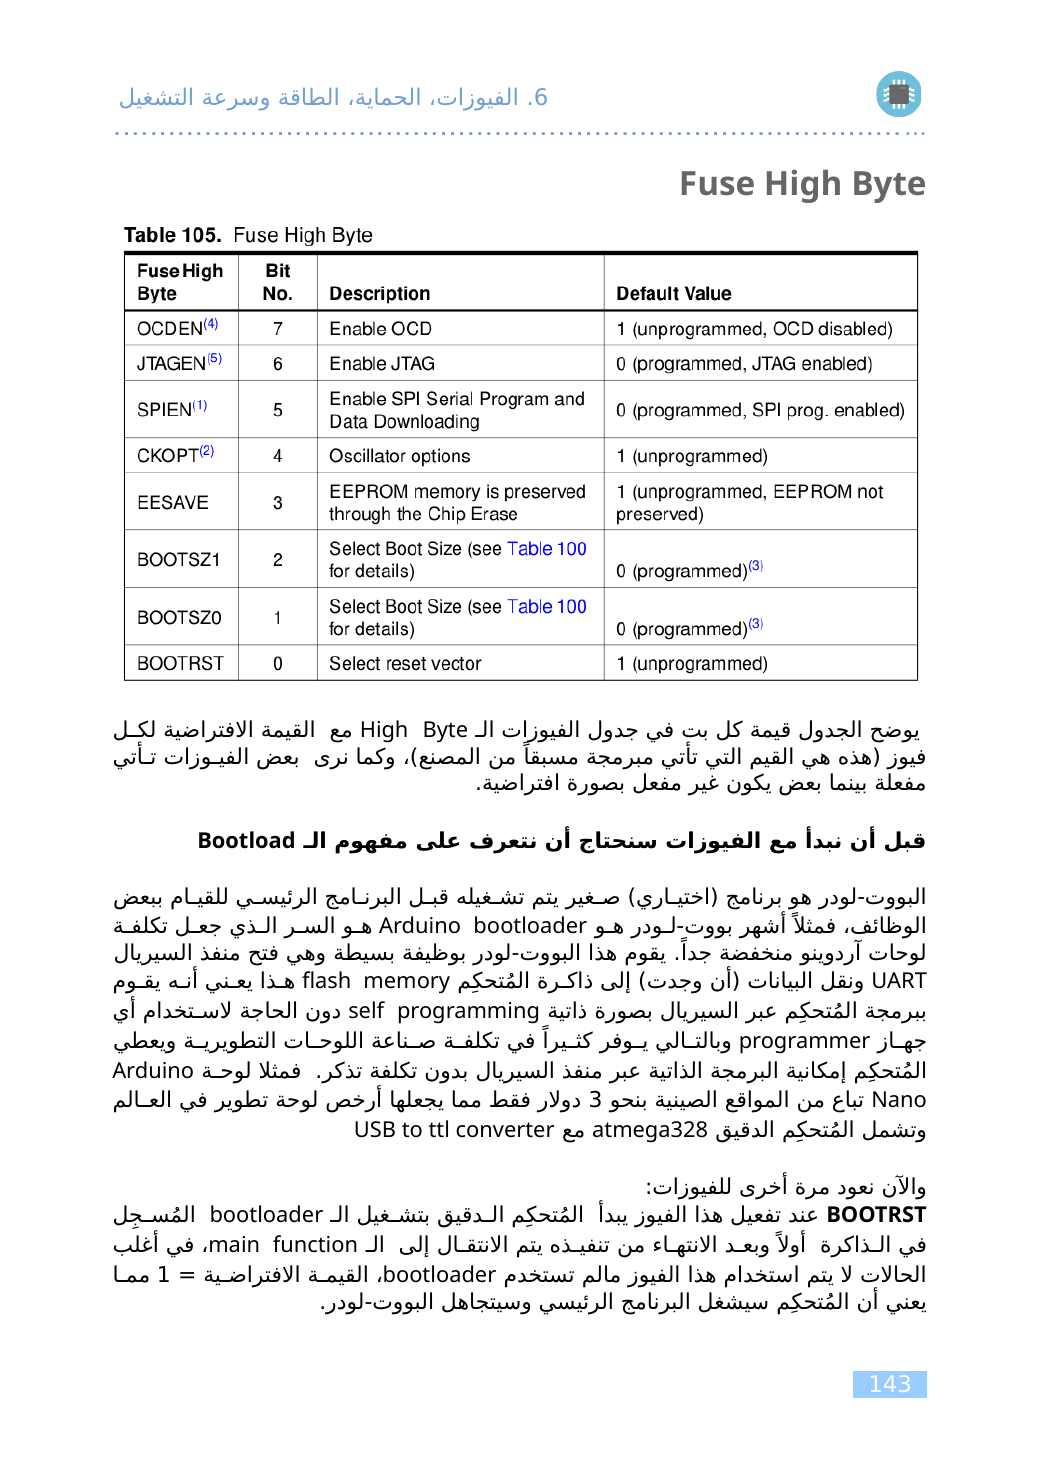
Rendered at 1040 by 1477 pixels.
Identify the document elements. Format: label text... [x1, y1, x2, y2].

text واﻵن نعود مرة أخرى للفيوزات: [112, 1174, 927, 1199]
text BOOTRST عند تفعيل هذا الفيوز يبدأ المُتحكِم الدقيق بتشغيل الـ bootloader المُسجِل في الذاكرة أولاً وبعد الانتهاء من تنفيذه يتم الانتقال إلى الـ main function، في أغلب الحالات لا يتم استخدام هذا الفيوز مالم تستخدم bootloader، القيمة الافتراضية = 1 مما يعني أن المُتحكِم سيشغل البرنامج الرئيسي وسيتجاهل البووت-لودر. [112, 1199, 927, 1314]
text البووت-لودر هو برنامج (اختياري) صغير يتم تشغيله قبل البرنامج الرئيسي للقيام ببعض الوظائف، فمثلاً أشهر بووت-لودر هو Arduino bootloader هو السر الذي جعل تكلفة لوحات آردوينو منخفضة جداً. يقوم هذا البووت-لودر بوظيفة بسيطة وهي فتح منفذ السيريال UART ونقل البيانات (أن وجدت) إلى ذاكرة المُتحكِم flash memory هذا يعني أنه يقوم ببرمجة المُتحكِم عبر السيريال بصورة ذاتية self programming دون الحاجة لاستخدام أي جهاز programmer وبالتالي يوفر كثيراً في تكلفة صناعة اللوحات التطويرية ويعطي المُتحكِم إمكانية البرمجة الذاتية عبر منفذ السيريال بدون تكلفة تذكر. فمثلا لوحة Arduino Nano تباع من المواقع الصينية بنحو 3 دولار فقط مما يجعلها أرخص لوحة تطوير في العالم وتشمل المُتحكِم الدقيق atmega328 مع USB to ttl converter [112, 884, 927, 1144]
picture [876, 71, 922, 117]
text قبل أن نبدأ مع الفيوزات سنحتاج أن نتعرف على مفهوم الـ Bootload [112, 825, 927, 855]
picture [112, 217, 927, 685]
text يوضح الجدول قيمة كل بت في جدول الفيوزات الـ High Byte مع القيمة الافتراضية لكل فيوز (هذه هي القيم التي تأتي مبرمجة مسبقاً من المصنع)، وكما نرى بعض الفيوزات تأتي مفعلة بينما بعض يكون غير مفعل بصورة افتراضية. [112, 714, 927, 795]
subtitle Fuse High Byte [112, 160, 927, 205]
